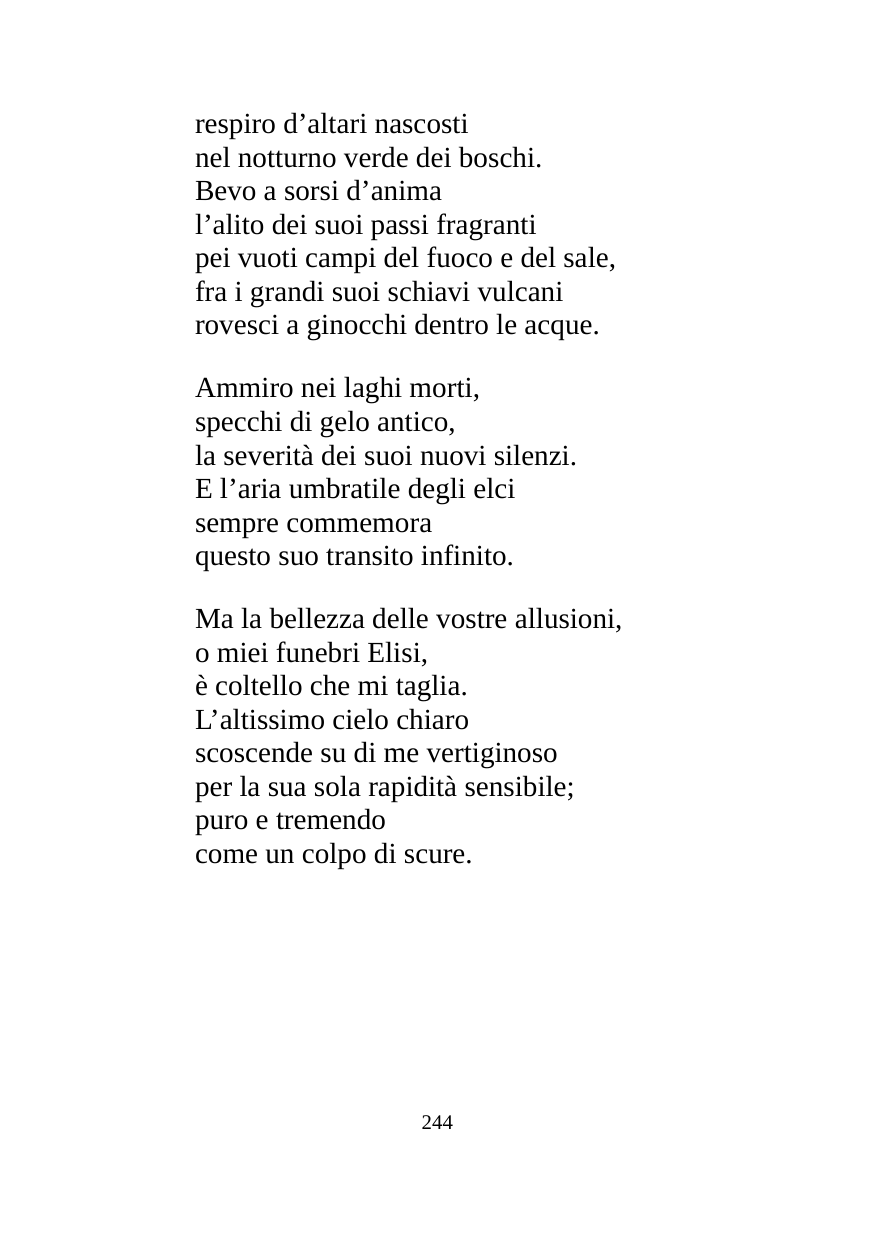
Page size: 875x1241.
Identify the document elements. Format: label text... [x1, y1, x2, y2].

text Ma la bellezza delle vostre allusioni, o miei funebri Elisi, è coltello che mi taglia. L’altissimo cielo chiaro scoscende su di me vertiginoso per la sua sola rapidità sensibile; puro e tremendo come un colpo di scure. [195, 601, 768, 869]
text respiro d’altari nascosti nel notturno verde dei boschi. Bevo a sorsi d’anima l’alito dei suoi passi fragranti pei vuoti campi del fuoco e del sale, fra i grandi suoi schiavi vulcani rovesci a ginocchi dentro le acque. [195, 106, 768, 341]
text Ammiro nei laghi morti, specchi di gelo antico, la severità dei suoi nuovi silenzi. E l’aria umbratile degli elci sempre commemora questo suo transito infinito. [195, 371, 768, 572]
